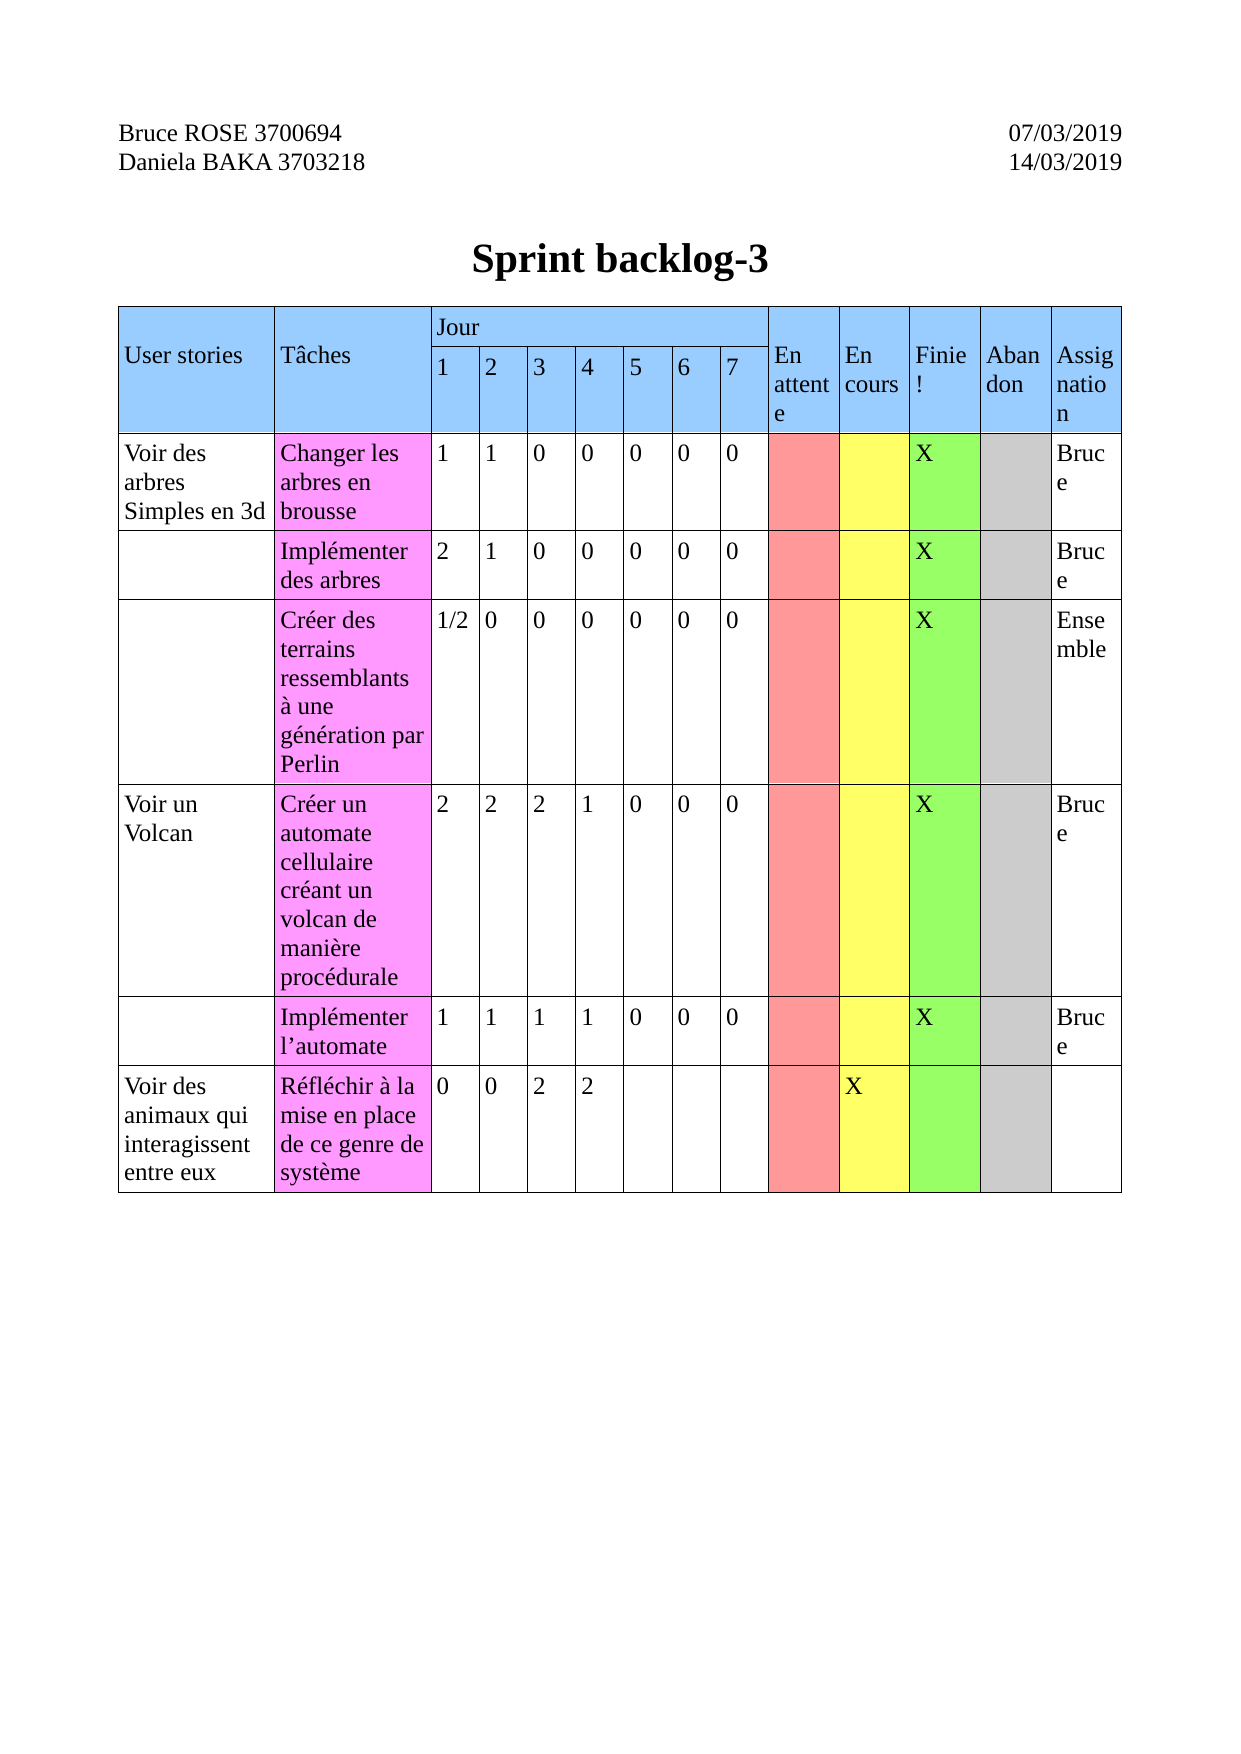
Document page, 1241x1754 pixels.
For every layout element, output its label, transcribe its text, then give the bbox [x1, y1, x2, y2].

table_cell 0 [432, 1066, 479, 1192]
table_cell 2 [480, 347, 527, 432]
table_cell 0 [624, 434, 672, 530]
table_cell 0 [480, 1066, 527, 1192]
table_cell Implémenter l’automate [275, 997, 431, 1065]
table_cell [981, 1066, 1051, 1192]
table_cell 0 [673, 531, 720, 599]
table_cell Changer les arbres en brousse [275, 434, 431, 530]
table_cell [624, 1066, 672, 1192]
table_cell 1 [432, 997, 479, 1065]
table_cell [981, 434, 1051, 530]
table_cell [721, 1066, 768, 1192]
table_cell [981, 997, 1051, 1065]
table_cell [119, 997, 274, 1065]
table_cell 0 [624, 785, 672, 996]
table_cell X [910, 997, 980, 1065]
table_cell [769, 997, 839, 1065]
table_cell [769, 600, 839, 783]
table_cell 0 [528, 531, 575, 599]
table_cell 1 [576, 785, 623, 996]
table_header Abandon [981, 307, 1051, 432]
table_cell 2 [480, 785, 527, 996]
table_cell 0 [721, 531, 768, 599]
table_cell Réfléchir à la mise en place de ce genre de système [275, 1066, 431, 1192]
table_cell 2 [576, 1066, 623, 1192]
table_cell 0 [721, 434, 768, 530]
table_cell [840, 434, 909, 530]
table_cell 0 [528, 600, 575, 783]
table_header En cours [840, 307, 909, 432]
table_header Finie ! [910, 307, 980, 432]
table_cell [1052, 1066, 1121, 1192]
table_cell [769, 1066, 839, 1192]
table_cell Bruce [1052, 434, 1121, 530]
table_cell 1 [432, 434, 479, 530]
table_cell [673, 1066, 720, 1192]
table_cell 1 [480, 997, 527, 1065]
table_cell [981, 600, 1051, 783]
table_cell 0 [721, 997, 768, 1065]
table_cell 0 [721, 600, 768, 783]
table_cell 0 [673, 434, 720, 530]
table_cell 0 [480, 600, 527, 783]
table_cell 1 [480, 531, 527, 599]
table_cell 0 [576, 600, 623, 783]
table_cell 5 [624, 347, 672, 432]
table_cell [769, 785, 839, 996]
table_cell 1 [480, 434, 527, 530]
table_cell 6 [673, 347, 720, 432]
table_cell [840, 785, 909, 996]
table_cell Créer des terrains ressemblants à une génération par Perlin [275, 600, 431, 783]
table_header User stories [119, 307, 274, 432]
text Sprint backlog-3 [118, 234, 1122, 282]
table_cell [981, 531, 1051, 599]
table_cell Bruce [1052, 997, 1121, 1065]
table_cell Voir un Volcan [119, 785, 274, 996]
table_cell [840, 531, 909, 599]
table_cell X [910, 785, 980, 996]
table_cell 0 [673, 600, 720, 783]
table_cell 0 [576, 531, 623, 599]
table_cell Ensemble [1052, 600, 1121, 783]
table_cell 0 [576, 434, 623, 530]
table_cell 2 [432, 531, 479, 599]
table_cell Implémenter des arbres [275, 531, 431, 599]
table_header En attente [769, 307, 839, 432]
table_cell [840, 600, 909, 783]
table_cell X [910, 600, 980, 783]
table_cell 0 [528, 434, 575, 530]
table_cell Voir des animaux qui interagissent entre eux [119, 1066, 274, 1192]
table_cell Créer un automate cellulaire créant un volcan de manière procédurale [275, 785, 431, 996]
table_cell 0 [673, 785, 720, 996]
table_cell Voir des arbres Simples en 3d [119, 434, 274, 530]
table_cell [119, 600, 274, 783]
table_cell 0 [624, 531, 672, 599]
table_cell 2 [528, 785, 575, 996]
table_cell 0 [624, 600, 672, 783]
table_cell Bruce [1052, 531, 1121, 599]
table_cell 7 [721, 347, 768, 432]
table_cell 0 [673, 997, 720, 1065]
table_cell 1 [528, 997, 575, 1065]
table_cell 0 [721, 785, 768, 996]
table_cell [981, 785, 1051, 996]
table_cell 1 [432, 347, 479, 432]
table_header Assignation [1052, 307, 1121, 432]
table_cell 0 [624, 997, 672, 1065]
table_cell Bruce [1052, 785, 1121, 996]
table_cell [840, 997, 909, 1065]
table_header Tâches [275, 307, 431, 432]
table_cell X [840, 1066, 909, 1192]
table_cell [910, 1066, 980, 1192]
table_cell 2 [432, 785, 479, 996]
table_cell 1 [576, 997, 623, 1065]
table_cell 4 [576, 347, 623, 432]
table_cell 2 [528, 1066, 575, 1192]
table_cell X [910, 531, 980, 599]
table_cell X [910, 434, 980, 530]
table_cell 3 [528, 347, 575, 432]
table_cell [769, 434, 839, 530]
table_header Jour [432, 307, 768, 346]
table_cell [769, 531, 839, 599]
table_cell 1/2 [432, 600, 479, 783]
table_cell [119, 531, 274, 599]
